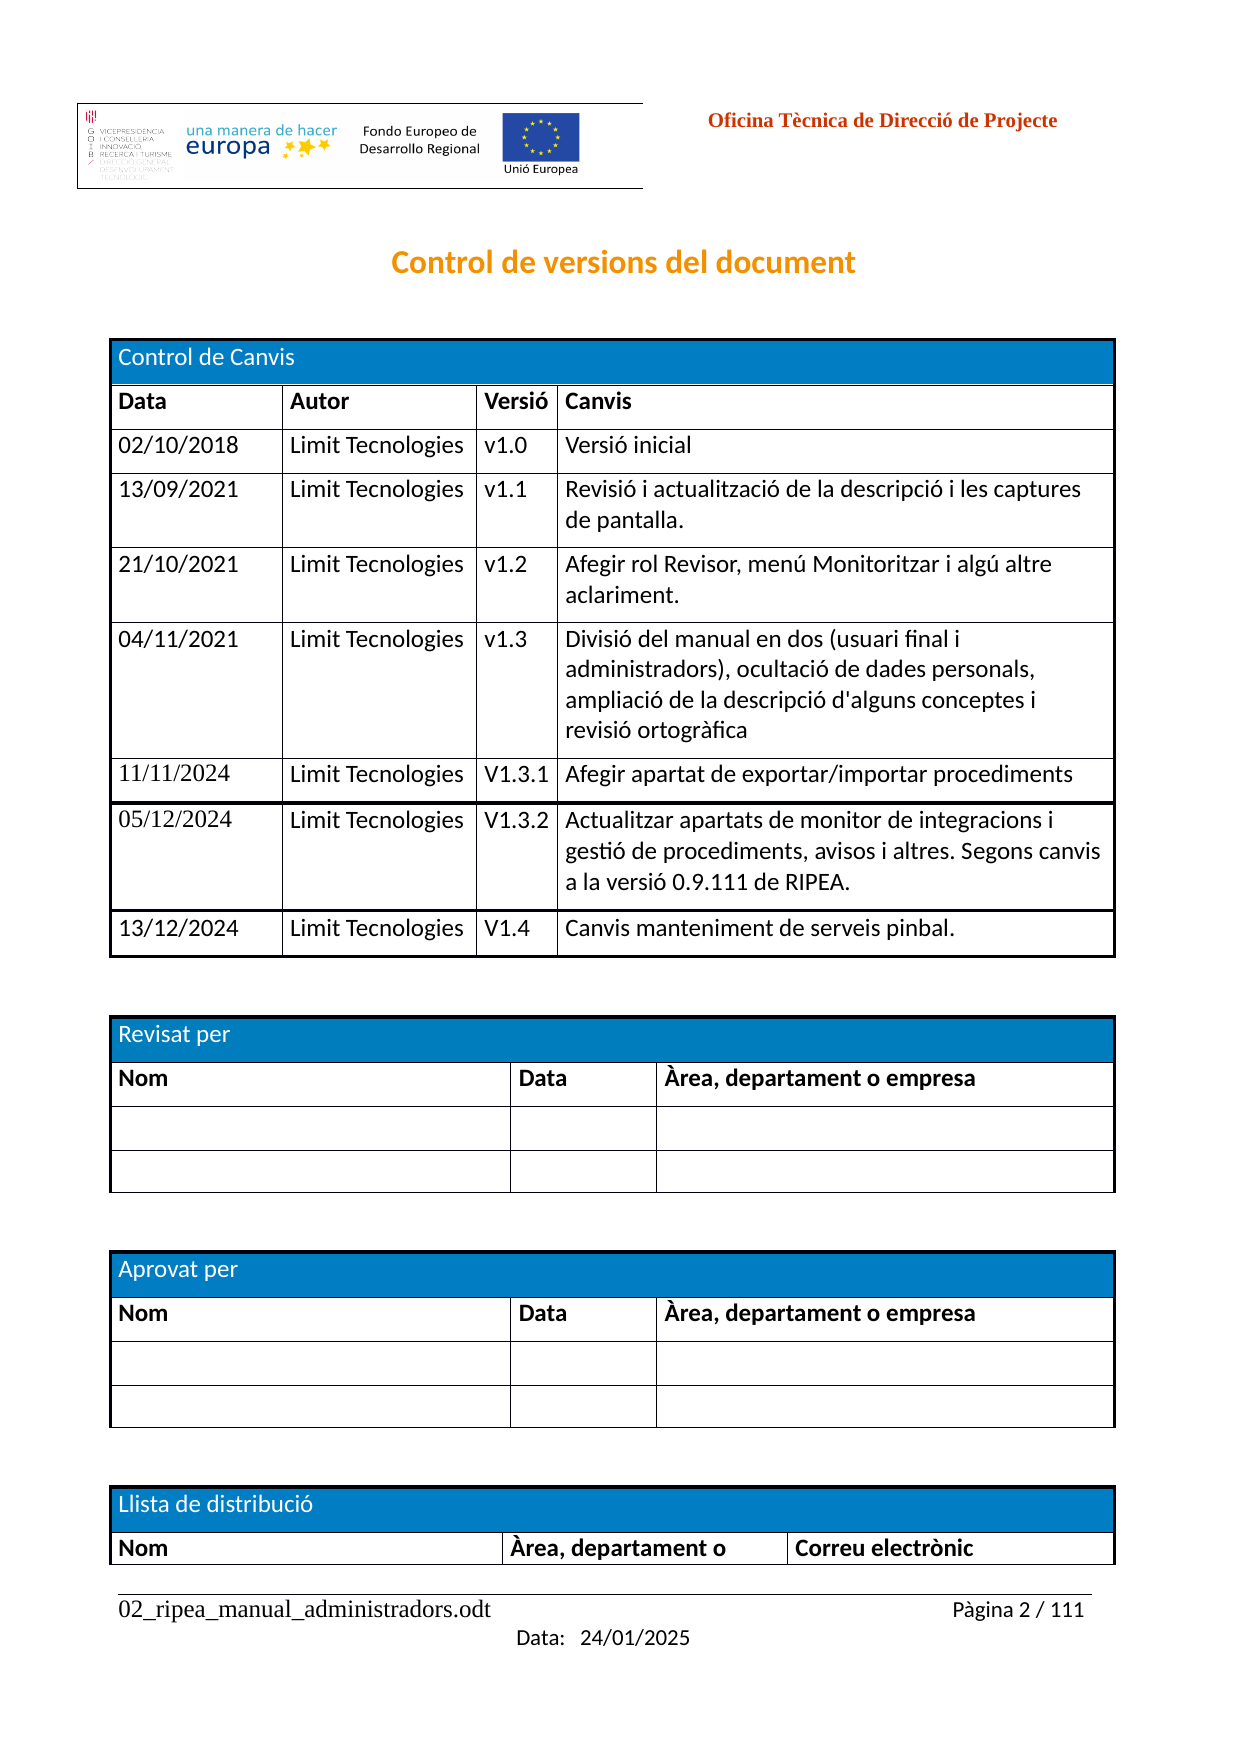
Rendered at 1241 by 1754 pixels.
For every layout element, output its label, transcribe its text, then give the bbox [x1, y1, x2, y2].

table_cell Àrea, departament o [503, 1533, 787, 1564]
table_cell Limit Tecnologies [283, 805, 476, 909]
table_cell [112, 1342, 510, 1385]
table_cell [657, 1151, 1113, 1192]
table_cell Nom [112, 1298, 510, 1341]
table_cell Versió [477, 386, 557, 428]
table_cell Nom [112, 1063, 510, 1106]
table_header Llista de distribució [112, 1489, 1113, 1532]
table_header Aprovat per [112, 1254, 1113, 1297]
table_cell 05/12/2024 [112, 805, 282, 909]
table_cell Limit Tecnologies [283, 759, 476, 801]
table_cell 13/12/2024 [112, 912, 282, 955]
table_header Control de Canvis [112, 341, 1113, 384]
table_cell V1.3.2 [477, 805, 557, 909]
table_cell [112, 1107, 510, 1150]
table_cell Limit Tecnologies [283, 912, 476, 955]
table_cell Data [511, 1063, 656, 1106]
table_cell Nom [112, 1533, 502, 1564]
table_cell [511, 1342, 656, 1385]
table_cell [511, 1107, 656, 1150]
table_cell V1.3.1 [477, 759, 557, 801]
table_cell Limit Tecnologies [283, 548, 476, 622]
table_cell Afegir rol Revisor, menú Monitoritzar i algú altre aclariment. [558, 548, 1113, 622]
table_cell [112, 1151, 510, 1192]
table_cell V1.4 [477, 912, 557, 955]
table_cell v1.1 [477, 474, 557, 547]
table_cell v1.3 [477, 623, 557, 757]
table_cell Revisió i actualització de la descripció i les captures de pantalla. [558, 474, 1113, 547]
table_cell Afegir apartat de exportar/importar procediments [558, 759, 1113, 801]
table_cell [511, 1151, 656, 1192]
table_cell Canvis [558, 386, 1113, 428]
table_cell [657, 1386, 1113, 1427]
table_cell Data [511, 1298, 656, 1341]
table_cell Correu electrònic [788, 1533, 1113, 1564]
table_cell 11/11/2024 [112, 759, 282, 801]
table_cell Versió inicial [558, 430, 1113, 473]
table_cell Àrea, departament o empresa [657, 1063, 1113, 1106]
picture [184, 108, 585, 182]
table_cell v1.2 [477, 548, 557, 622]
table_cell [657, 1107, 1113, 1150]
subtitle Control de versions del document [118, 241, 1122, 282]
table_cell Limit Tecnologies [283, 623, 476, 757]
table_cell 21/10/2021 [112, 548, 282, 622]
table_cell [112, 1386, 510, 1427]
table_header Revisat per [112, 1019, 1113, 1062]
table_cell [657, 1342, 1113, 1385]
table_cell v1.0 [477, 430, 557, 473]
table_cell Limit Tecnologies [283, 474, 476, 547]
table_cell Divisió del manual en dos (usuari final i administradors), ocultació de dades personals, ampliació de la descripció d'alguns conceptes i revisió ortogràfica [558, 623, 1113, 757]
table_cell 13/09/2021 [112, 474, 282, 547]
table_cell 02/10/2018 [112, 430, 282, 473]
table_cell [511, 1386, 656, 1427]
table_cell 04/11/2021 [112, 623, 282, 757]
table_cell Data [112, 386, 282, 428]
table_cell Àrea, departament o empresa [657, 1298, 1113, 1341]
table_cell Actualitzar apartats de monitor de integracions i gestió de procediments, avisos i altres. Segons canvis a la versió 0.9.111 de RIPEA. [558, 805, 1113, 909]
picture [82, 108, 178, 182]
table_cell Autor [283, 386, 476, 428]
table_cell Canvis manteniment de serveis pinbal. [558, 912, 1113, 955]
table_cell Limit Tecnologies [283, 430, 476, 473]
